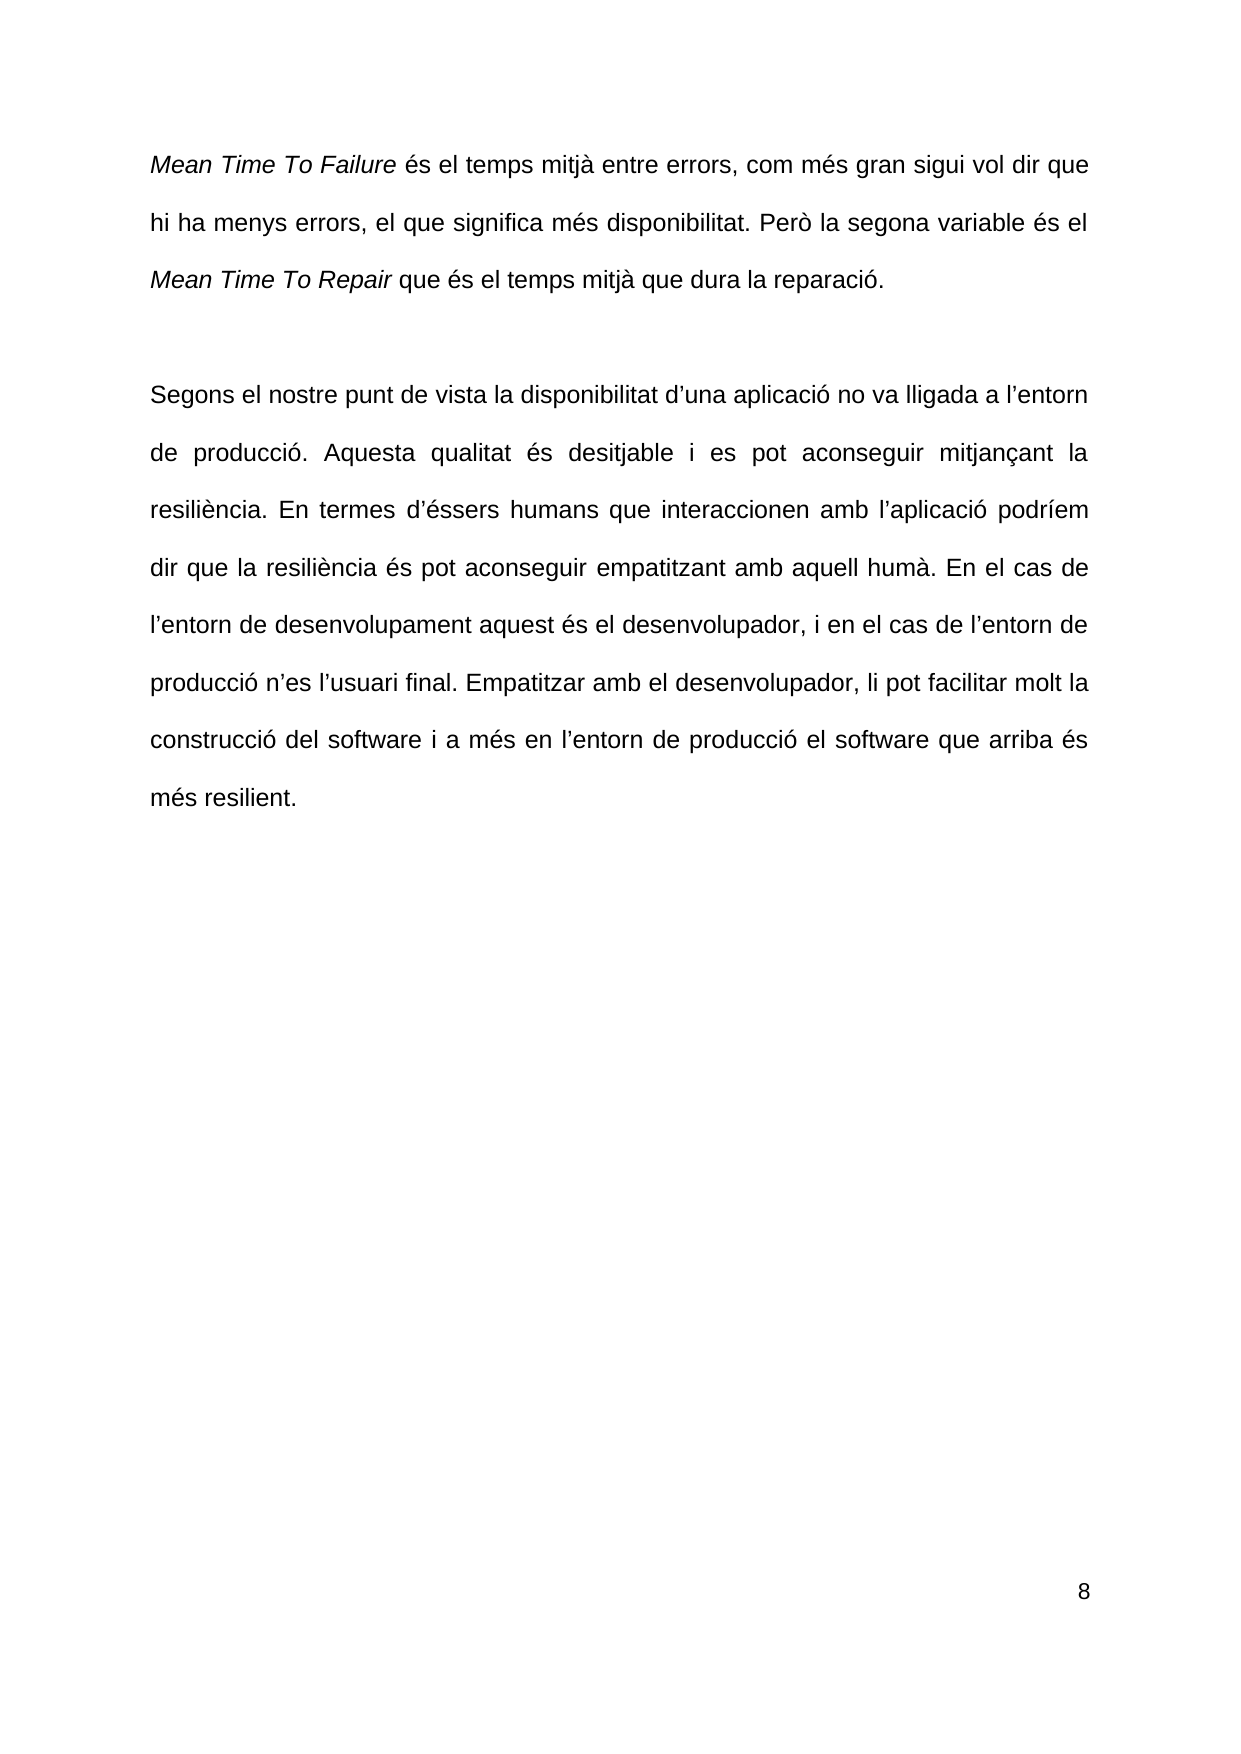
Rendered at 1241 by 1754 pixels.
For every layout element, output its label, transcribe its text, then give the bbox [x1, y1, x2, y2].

text Segons el nostre punt de vista la disponibilitat d’una aplicació no va lligada a l’entorn de producció. Aquesta qualitat és desitjable i es pot aconseguir mitjançant la resiliència. En termes d’éssers humans que interaccionen amb l’aplicació podríem dir que la resiliència és pot aconseguir empatitzant amb aquell humà. En el cas de l’entorn de desenvolupament aquest és el desenvolupador, i en el cas de l’entorn de producció n’es l’usuari final. Empatitzar amb el desenvolupador, li pot facilitar molt la construcció del software i a més en l’entorn de producció el software que arriba és més resilient. [150, 380, 1090, 811]
text Mean Time To Failure és el temps mitjà entre errors, com més gran sigui vol dir que hi ha menys errors, el que significa més disponibilitat. Però la segona variable és el Mean Time To Repair que és el temps mitjà que dura la reparació. [150, 150, 1090, 294]
